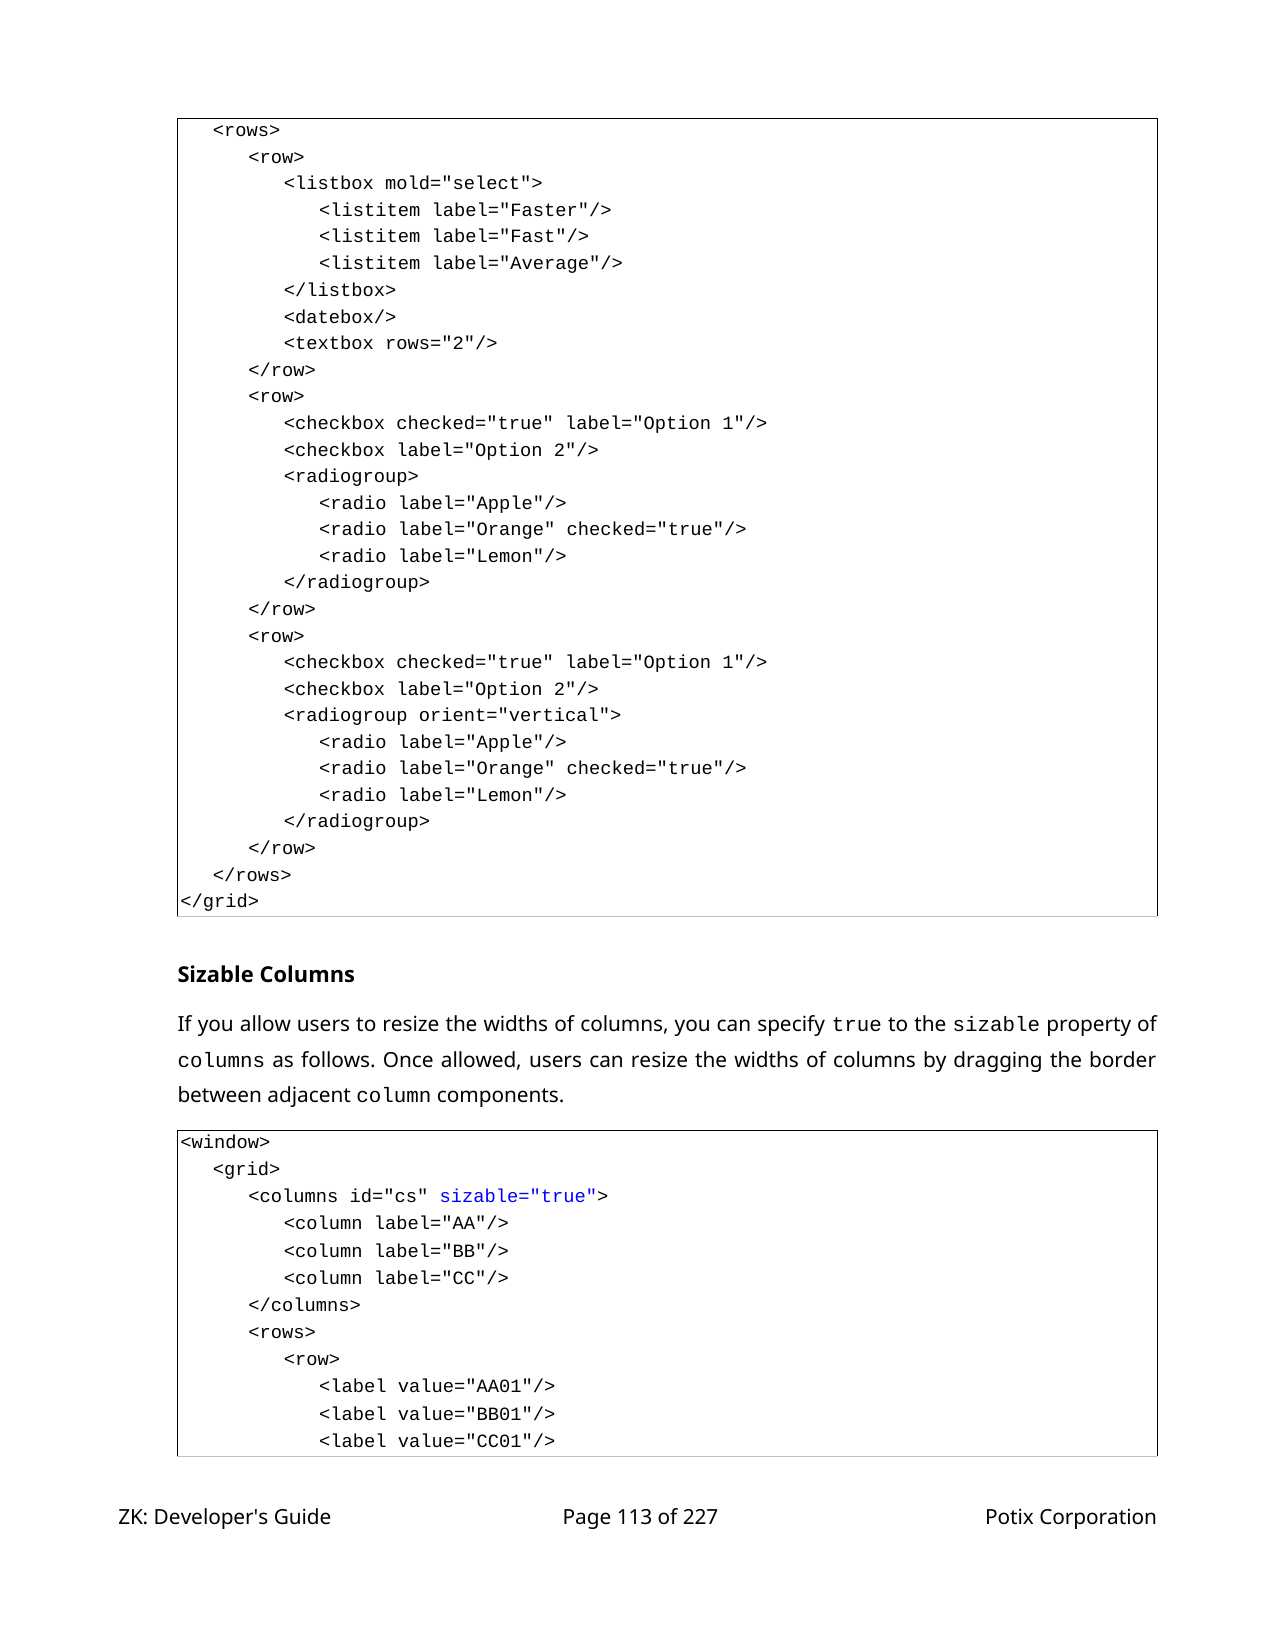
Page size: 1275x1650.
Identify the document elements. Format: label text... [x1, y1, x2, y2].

text <label value="CC01"/> [178, 1429, 1157, 1456]
text </columns> [178, 1293, 1157, 1317]
text <row> [178, 1347, 1157, 1371]
text <columns id="cs" sizable="true"> [178, 1184, 1157, 1208]
text <label value="AA01"/> [178, 1374, 1157, 1399]
text If you allow users to resize the widths of columns, you can specify true to the sizable property of columns as follows. Once allowed, users can resize the widths of columns by dragging the border between adjacent column components. [177, 1009, 1157, 1109]
text <grid> [178, 1157, 1157, 1181]
text <label value="BB01"/> [178, 1402, 1157, 1426]
text <column label="AA"/> [178, 1211, 1157, 1236]
text <column label="CC"/> [178, 1266, 1157, 1290]
text <column label="BB"/> [178, 1238, 1157, 1263]
text <rows> <row> <listbox mold="select"> <listitem label="Faster"/> <listitem label="Fast"/> <listitem label="Average"/> [178, 119, 1157, 275]
text </listbox> <datebox/> <textbox rows="2"/> </row> <row> <checkbox checked="true" label="Option 1"/> <checkbox label="Option 2"/> <radiogroup> <radio label="Apple"/> <radio label="Orange" checked="true"/> <radio label="Lemon"/> </radiogroup> </row> <row> <checkbox checked="true" label="Option 1"/> <checkbox label="Option 2"/> <radiogroup orient="vertical"> <radio label="Apple"/> <radio label="Orange" checked="true"/> <radio label="Lemon"/> </radiogroup> </row> </rows> </grid> [178, 278, 1157, 916]
subtitle Sizable Columns [177, 959, 1157, 989]
text <window> [178, 1131, 1157, 1154]
text <rows> [178, 1320, 1157, 1344]
